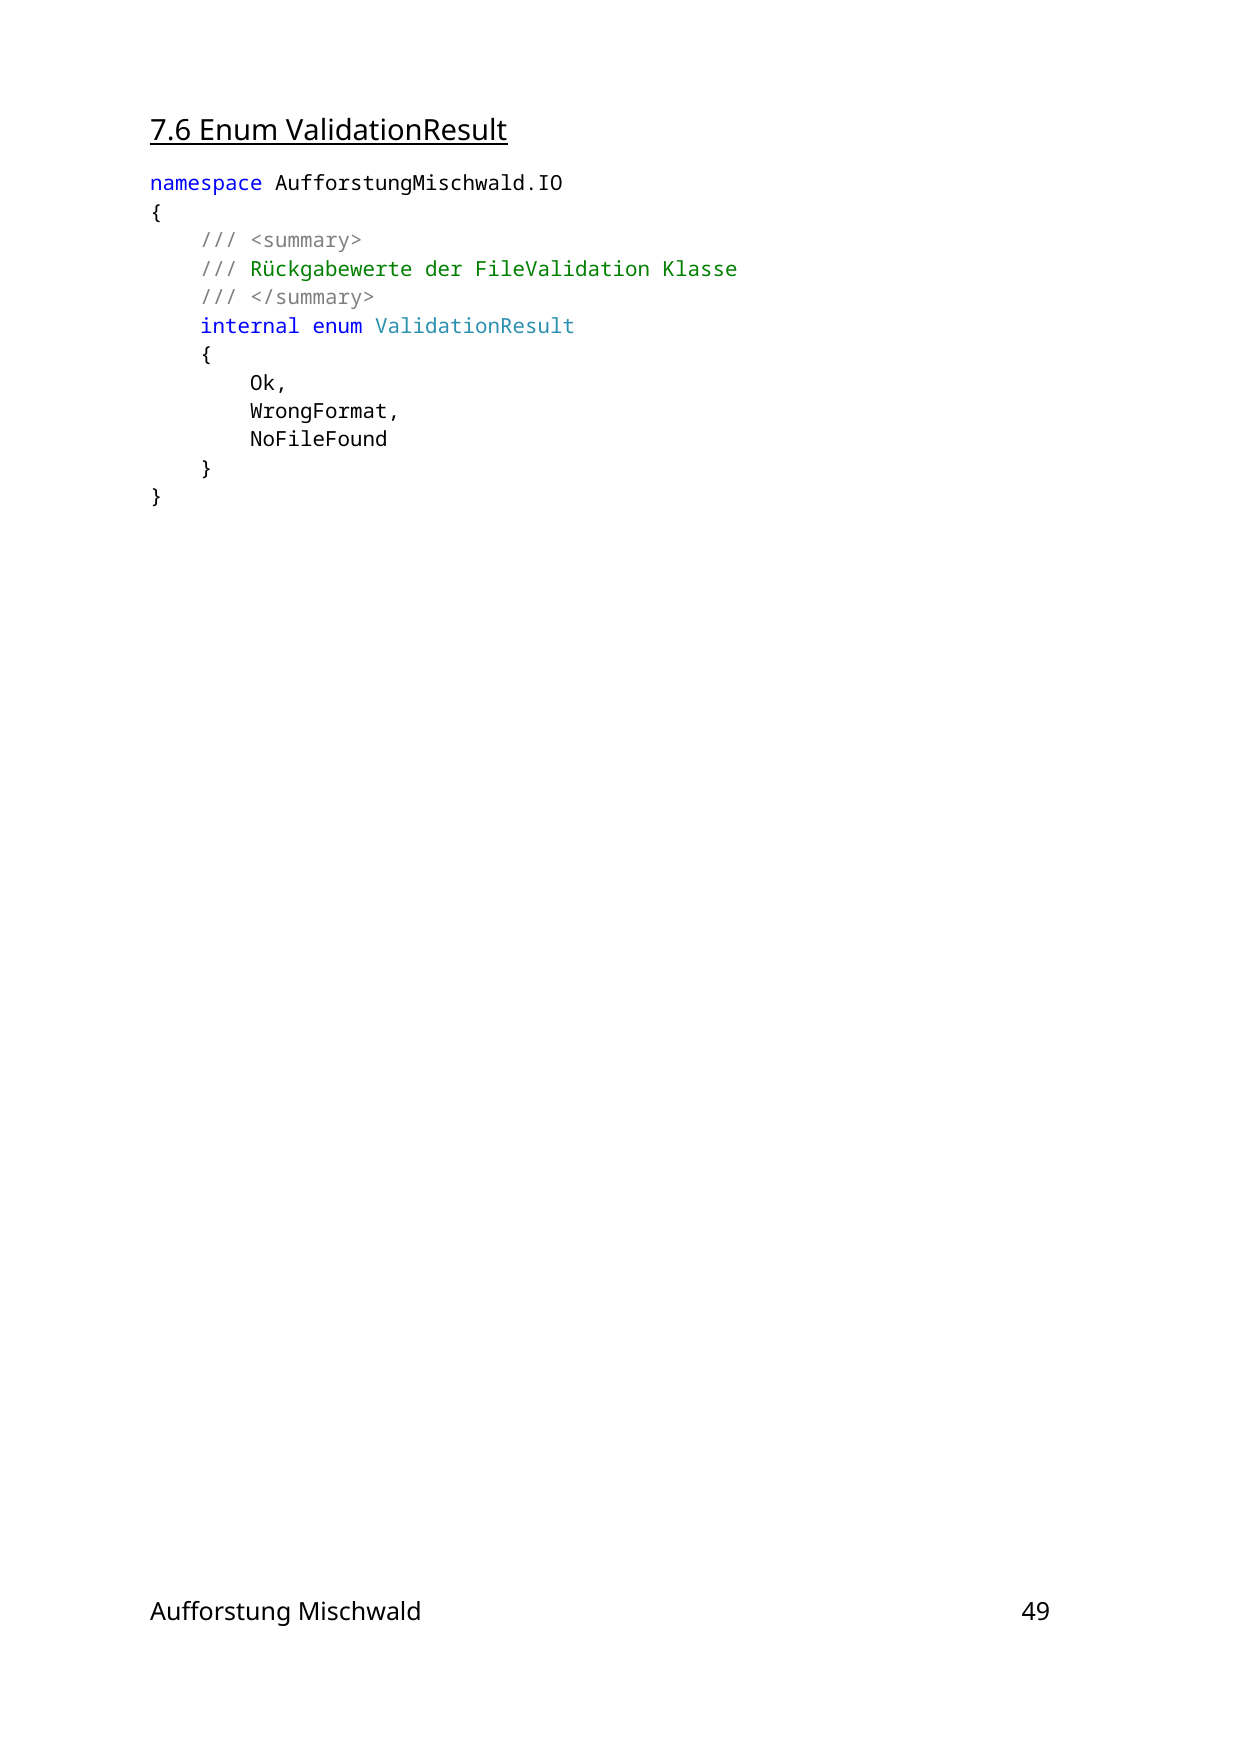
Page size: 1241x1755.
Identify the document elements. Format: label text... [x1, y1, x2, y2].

subtitle 7.6 Enum ValidationResult [150, 109, 1090, 149]
text NoFileFound [150, 424, 1090, 453]
text { [150, 197, 1090, 225]
text { [150, 339, 1090, 368]
text namespace AufforstungMischwald.IO [150, 168, 1090, 197]
text } [150, 481, 1090, 510]
text /// Rückgabewerte der FileValidation Klasse [150, 254, 1090, 282]
text /// </summary> [150, 282, 1090, 311]
text /// <summary> [150, 225, 1090, 254]
text WrongFormat, [150, 396, 1090, 424]
text Ok, [150, 368, 1090, 396]
text } [150, 453, 1090, 481]
text internal enum ValidationResult [150, 311, 1090, 339]
